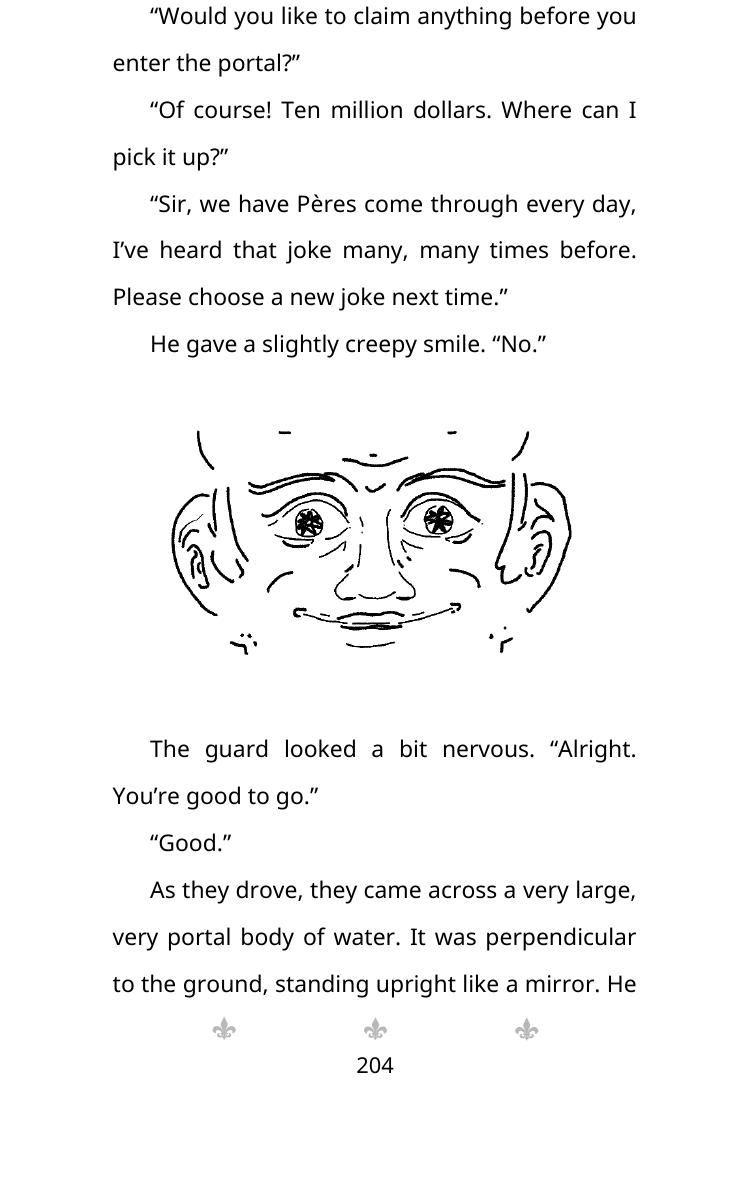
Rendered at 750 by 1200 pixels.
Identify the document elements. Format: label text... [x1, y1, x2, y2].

text As they drove, they came across a very large, very portal body of water. It was perpendicular to the ground, standing upright like a mirror. He [112, 874, 637, 999]
text “Of course! Ten million dollars. Where can I pick it up?” [112, 94, 637, 172]
text “Would you like to claim anything before you enter the portal?” [112, 0, 637, 78]
text “Good.” [112, 827, 637, 858]
text He gave a slightly creepy smile. “No.” [112, 328, 637, 359]
text “Sir, we have Pères come through every day, I’ve heard that joke many, many times before. Please choose a new joke next time.” [112, 187, 637, 312]
text The guard looked a bit nervous. “Alright. You’re good to go.” [112, 733, 637, 812]
